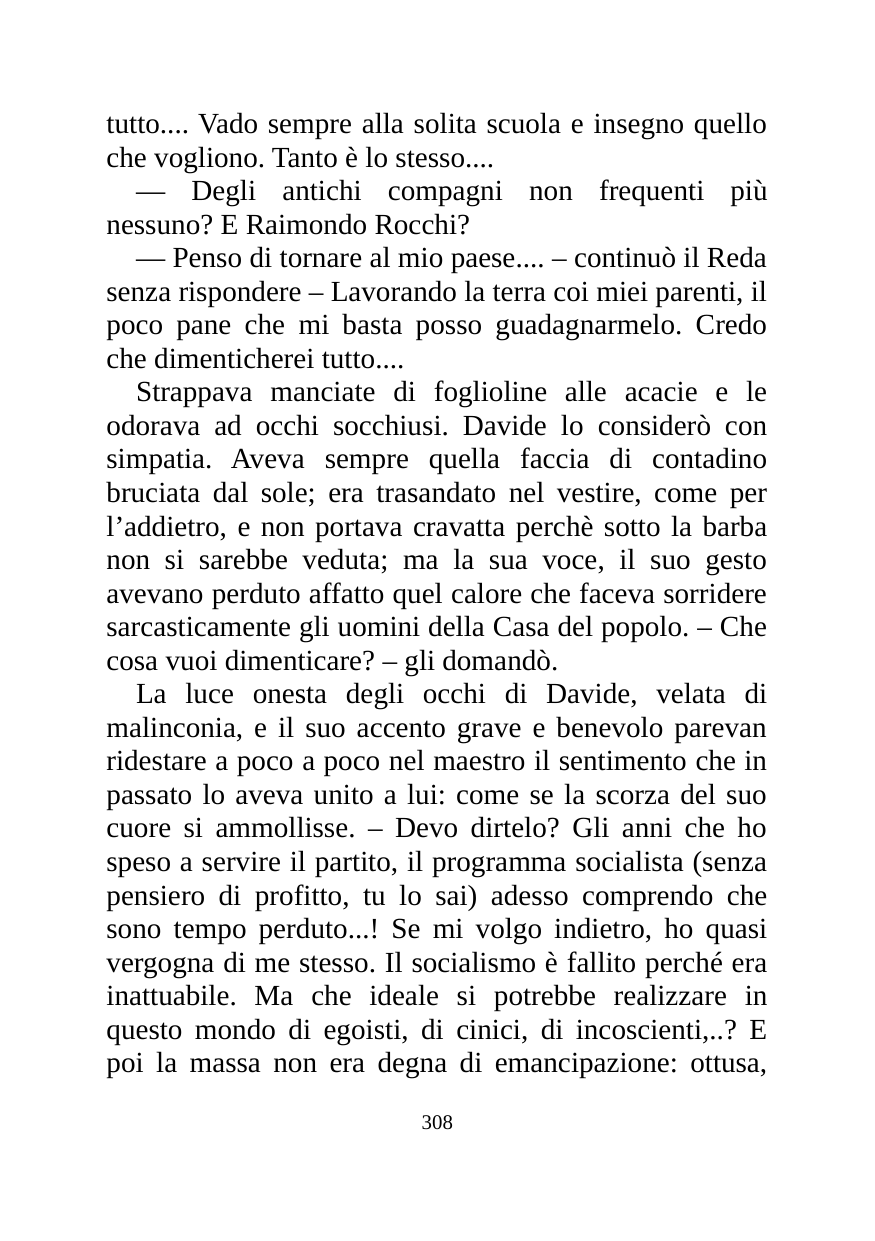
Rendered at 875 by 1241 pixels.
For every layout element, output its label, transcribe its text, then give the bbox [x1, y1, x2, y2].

text — Penso di tornare al mio paese.... – continuò il Reda senza rispondere – Lavorando la terra coi miei parenti, il poco pane che mi basta posso guadagnarmelo. Credo che dimenticherei tutto.... [106, 240, 768, 374]
text Strappava manciate di foglioline alle acacie e le odorava ad occhi socchiusi. Davide lo considerò con simpatia. Aveva sempre quella faccia di contadino bruciata dal sole; era trasandato nel vestire, come per l’addietro, e non portava cravatta perchè sotto la barba non si sarebbe veduta; ma la sua voce, il suo gesto avevano perduto affatto quel calore che faceva sorridere sarcasticamente gli uomini della Casa del popolo. – Che cosa vuoi dimenticare? – gli domandò. [106, 374, 768, 676]
text — Degli antichi compagni non frequenti più nessuno? E Raimondo Rocchi? [106, 173, 768, 240]
text La luce onesta degli occhi di Davide, velata di malinconia, e il suo accento grave e benevolo parevan ridestare a poco a poco nel maestro il sentimento che in passato lo aveva unito a lui: come se la scorza del suo cuore si ammollisse. – Devo dirtelo? Gli anni che ho speso a servire il partito, il programma socialista (senza pensiero di profitto, tu lo sai) adesso comprendo che sono tempo perduto...! Se mi volgo indietro, ho quasi vergogna di me stesso. Il socialismo è fallito perché era inattuabile. Ma che ideale si potrebbe realizzare in questo mondo di egoisti, di cinici, di incoscienti,..? E poi la massa non era degna di emancipazione: ottusa, [106, 676, 768, 1079]
text tutto.... Vado sempre alla solita scuola e insegno quello che vogliono. Tanto è lo stesso.... [106, 106, 768, 173]
